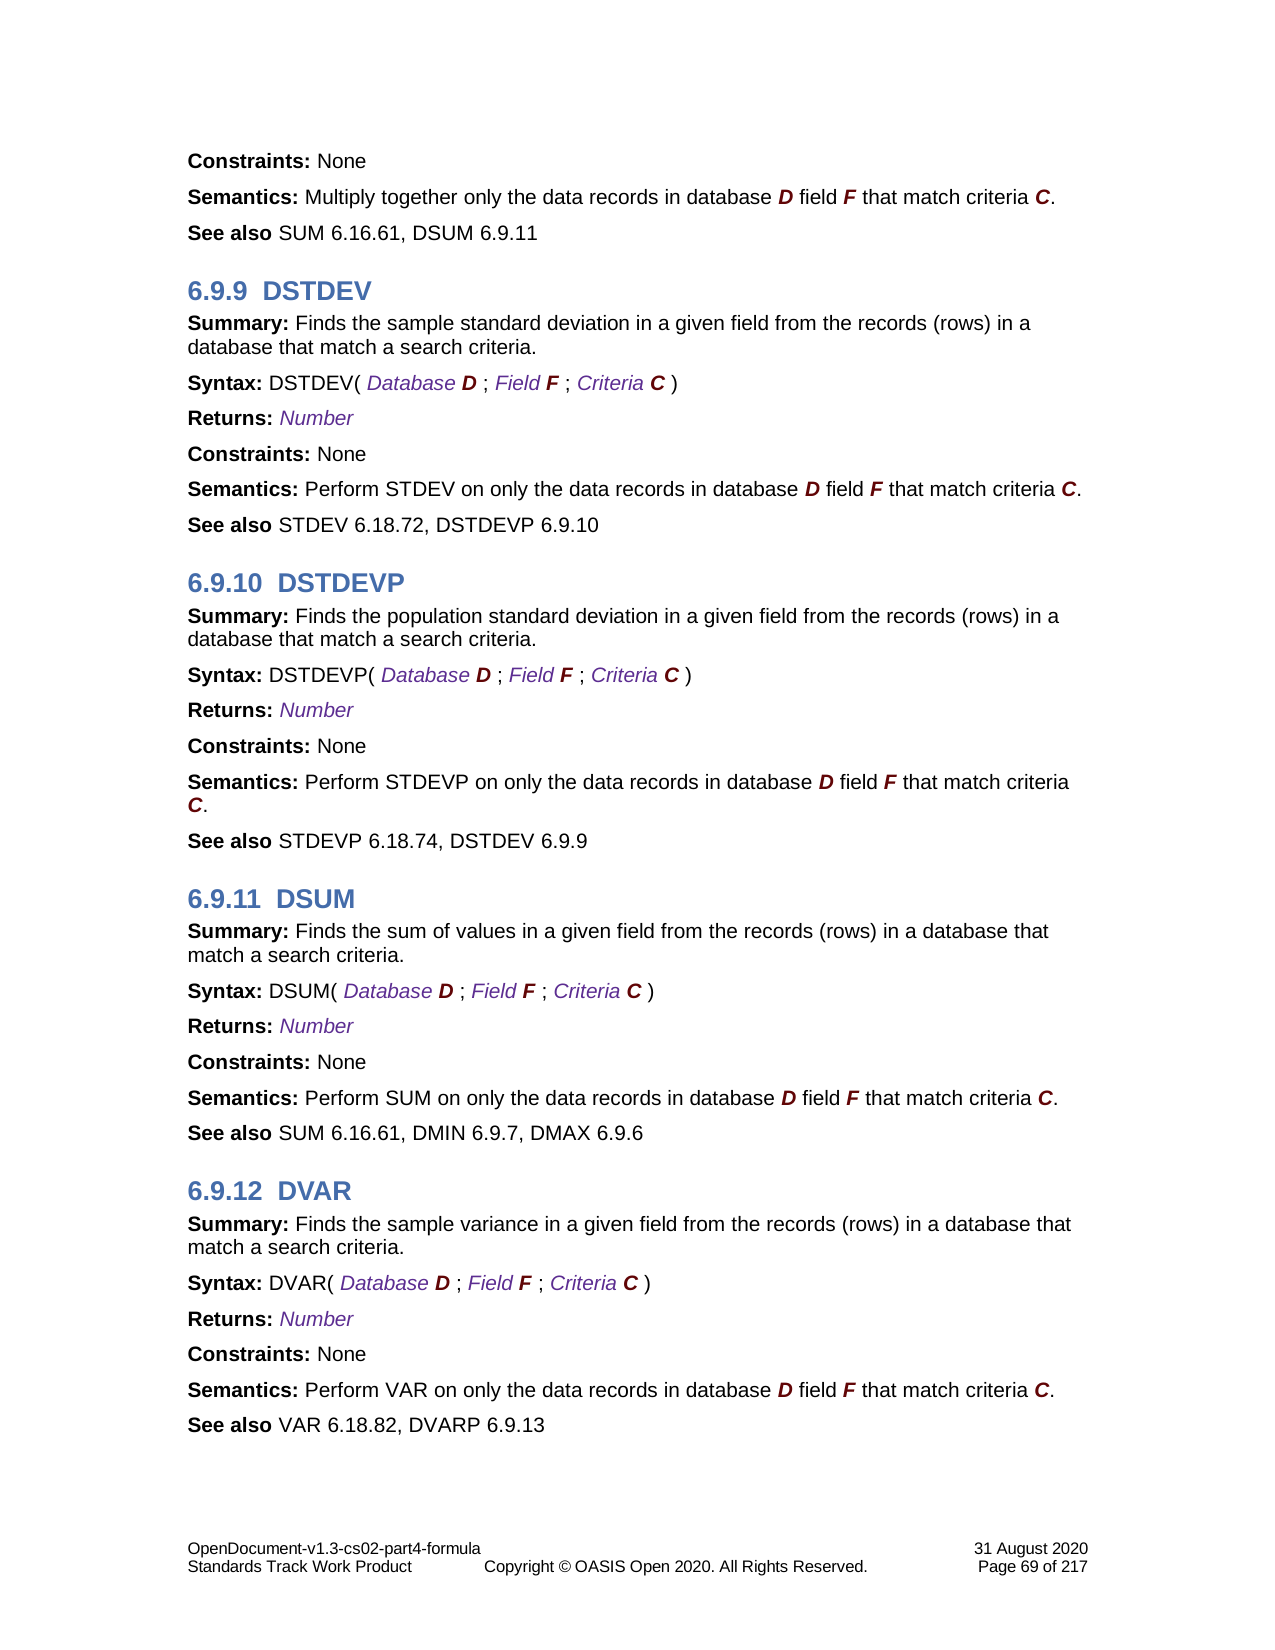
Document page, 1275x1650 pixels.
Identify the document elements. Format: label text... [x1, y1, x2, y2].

subtitle DVAR [187, 1176, 1088, 1206]
text Returns: Number [187, 1015, 1088, 1038]
text Semantics: Perform VAR on only the data records in database D field F that match criteria C. [187, 1378, 1088, 1402]
text Semantics: Perform STDEV on only the data records in database D field F that match criteria C. [187, 478, 1088, 501]
text Constraints: None [187, 1343, 1088, 1366]
text Summary: Finds the sum of values in a given field from the records (rows) in a database that match a search criteria. [187, 920, 1088, 967]
text Syntax: DVAR( Database D ; Field F ; Criteria C ) [187, 1271, 1088, 1295]
subtitle DSUM [187, 884, 1088, 914]
text See also SUM 6.16.61, DSUM 6.9.11 [187, 221, 1088, 245]
text See also STDEVP 6.18.74, DSTDEV 6.9.9 [187, 829, 1088, 853]
text Summary: Finds the sample standard deviation in a given field from the records (rows) in a database that match a search criteria. [187, 312, 1088, 359]
text Returns: Number [187, 1307, 1088, 1331]
text Constraints: None [187, 442, 1088, 466]
text See also VAR 6.18.82, DVARP 6.9.13 [187, 1414, 1088, 1437]
text Semantics: Perform SUM on only the data records in database D field F that match criteria C. [187, 1086, 1088, 1109]
text Returns: Number [187, 407, 1088, 430]
text See also STDEV 6.18.72, DSTDEVP 6.9.10 [187, 513, 1088, 537]
text Constraints: None [187, 150, 1088, 173]
text Summary: Finds the sample variance in a given field from the records (rows) in a database that match a search criteria. [187, 1212, 1088, 1259]
subtitle DSTDEVP [187, 568, 1088, 598]
text Semantics: Perform STDEVP on only the data records in database D field F that match criteria C. [187, 770, 1088, 817]
subtitle DSTDEV [187, 276, 1088, 306]
text Syntax: DSTDEV( Database D ; Field F ; Criteria C ) [187, 371, 1088, 394]
text Summary: Finds the population standard deviation in a given field from the records (rows) in a database that match a search criteria. [187, 604, 1088, 651]
text Constraints: None [187, 1050, 1088, 1074]
text Constraints: None [187, 734, 1088, 758]
text Semantics: Multiply together only the data records in database D field F that match criteria C. [187, 186, 1088, 209]
text Syntax: DSUM( Database D ; Field F ; Criteria C ) [187, 979, 1088, 1003]
text See also SUM 6.16.61, DMIN 6.9.7, DMAX 6.9.6 [187, 1122, 1088, 1145]
text Returns: Number [187, 699, 1088, 722]
text Syntax: DSTDEVP( Database D ; Field F ; Criteria C ) [187, 663, 1088, 687]
